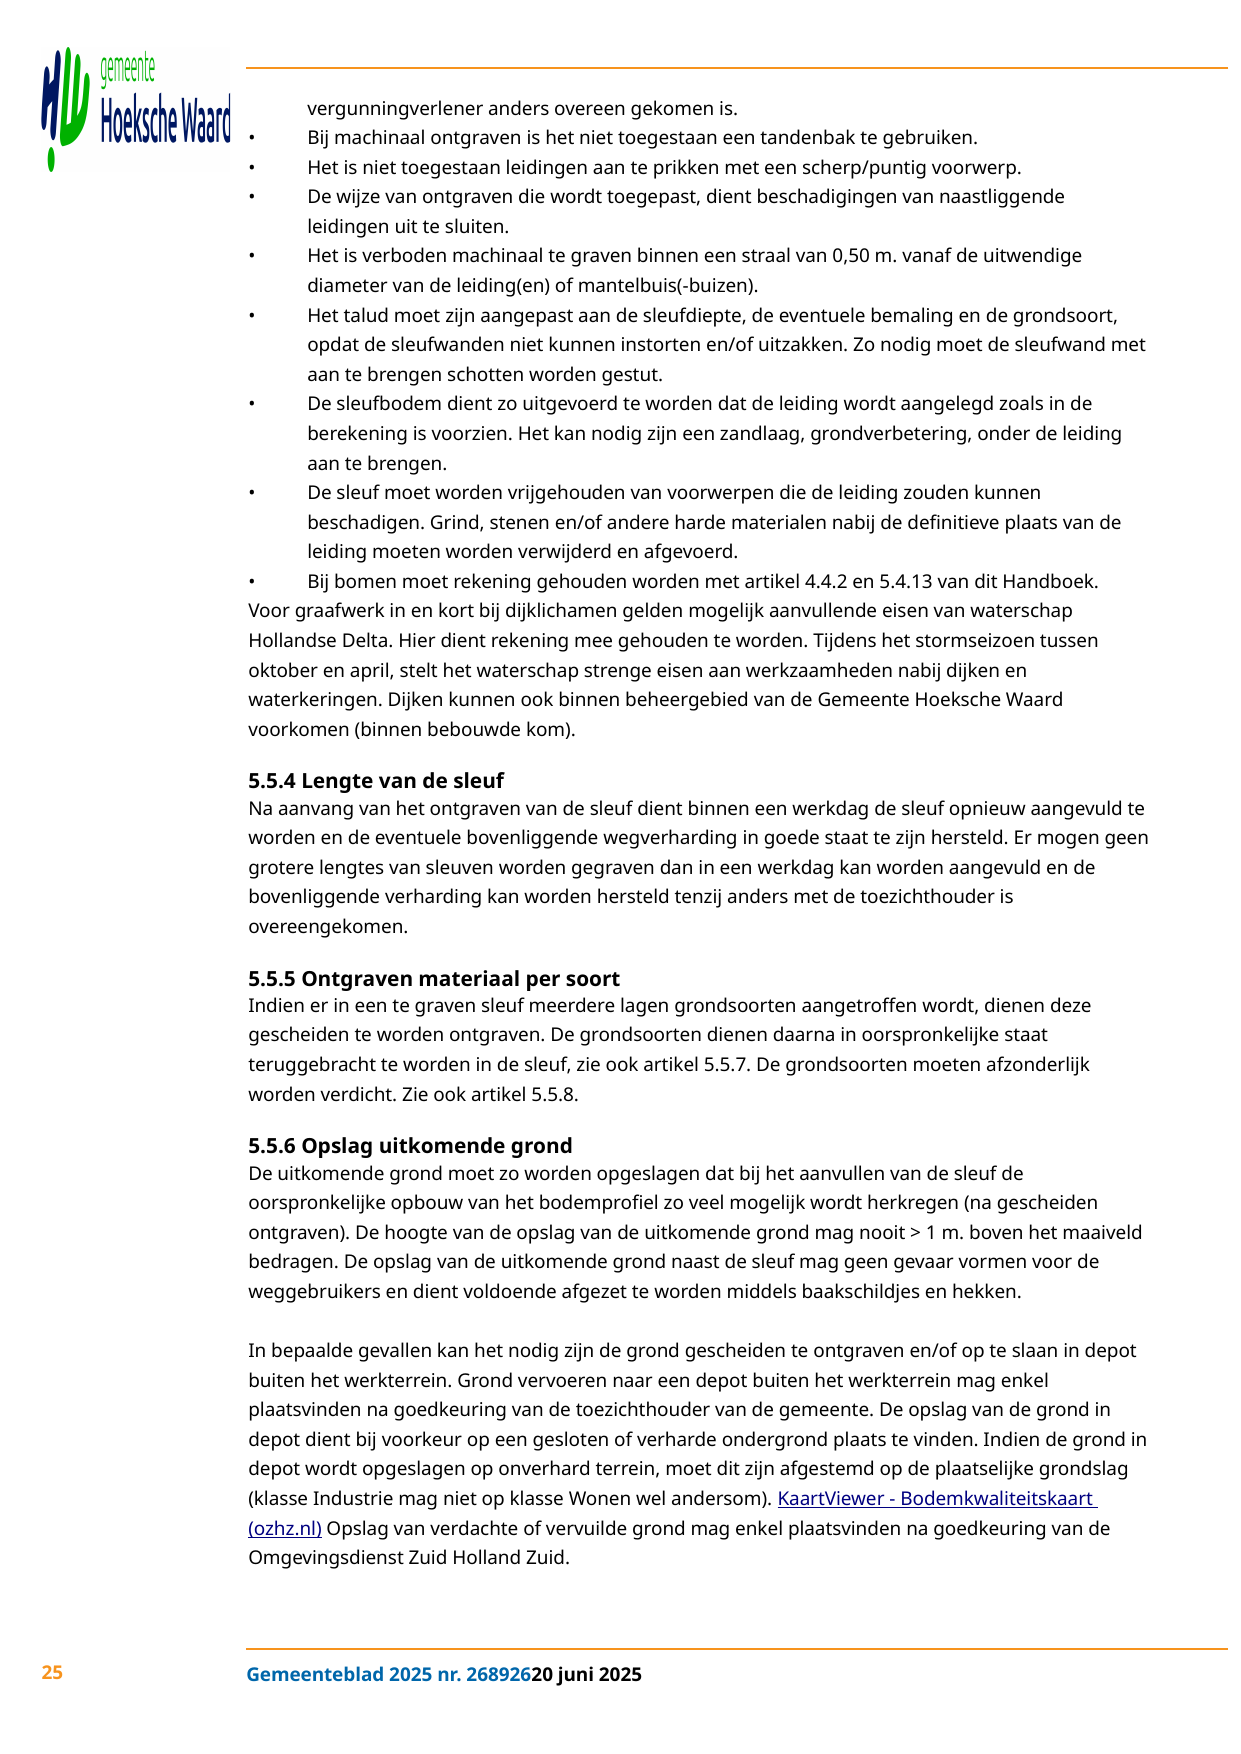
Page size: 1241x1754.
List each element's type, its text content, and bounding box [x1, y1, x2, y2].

text Na aanvang van het ontgraven van de sleuf dient binnen een werkdag de sleuf opnieuw aangevuld te worden en de eventuele bovenliggende wegverharding in goede staat te zijn hersteld. Er mogen geen grotere lengtes van sleuven worden gegraven dan in een werkdag kan worden aangevuld en de bovenliggende verharding kan worden hersteld tenzij anders met de toezichthouder is overeengekomen. [248, 795, 1152, 939]
list De sleufbodem dient zo uitgevoerd te worden dat de leiding wordt aangelegd zoals in de berekening is voorzien. Het kan nodig zijn een zandlaag, grondverbetering, onder de leiding aan te brengen. [248, 391, 1152, 476]
text De uitkomende grond moet zo worden opgeslagen dat bij het aanvullen van de sleuf de oorspronkelijke opbouw van het bodemprofiel zo veel mogelijk wordt herkregen (na gescheiden ontgraven). De hoogte van de opslag van de uitkomende grond mag nooit > 1 m. boven het maaiveld bedragen. De opslag van de uitkomende grond naast de sleuf mag geen gevaar vormen voor de weggebruikers en dient voldoende afgezet te worden middels baakschildjes en hekken. [248, 1160, 1152, 1304]
list De wijze van ontgraven die wordt toegepast, dient beschadigingen van naastliggende leidingen uit te sluiten. [248, 183, 1152, 239]
picture [41, 47, 231, 172]
list Het talud moet zijn aangepast aan de sleufdiepte, de eventuele bemaling en de grondsoort, opdat de sleufwanden niet kunnen instorten en/of uitzakken. Zo nodig moet de sleufwand met aan te brengen schotten worden gestut. [248, 302, 1152, 387]
text 5.5.4 Lengte van de sleuf [248, 766, 1152, 795]
list Bij machinaal ontgraven is het niet toegestaan een tandenbak te gebruiken. [248, 124, 1152, 150]
text 5.5.5 Ontgraven materiaal per soort [248, 964, 1152, 992]
text In bepaalde gevallen kan het nodig zijn de grond gescheiden te ontgraven en/of op te slaan in depot buiten het werkterrein. Grond vervoeren naar een depot buiten het werkterrein mag enkel plaatsvinden na goedkeuring van de toezichthouder van de gemeente. De opslag van de grond in depot dient bij voorkeur op een gesloten of verharde ondergrond plaats te vinden. Indien de grond in depot wordt opgeslagen op onverhard terrein, moet dit zijn afgestemd op de plaatselijke grondslag (klasse Industrie mag niet op klasse Wonen wel andersom). KaartViewer - Bodemkwaliteitskaart (ozhz.nl) Opslag van verdachte of vervuilde grond mag enkel plaatsvinden na goedkeuring van de Omgevingsdienst Zuid Holland Zuid. [248, 1337, 1152, 1570]
text 5.5.6 Opslag uitkomende grond [248, 1131, 1152, 1160]
text Voor graafwerk in en kort bij dijklichamen gelden mogelijk aanvullende eisen van waterschap Hollandse Delta. Hier dient rekening mee gehouden te worden. Tijdens het stormseizoen tussen oktober en april, stelt het waterschap strenge eisen aan werkzaamheden nabij dijken en waterkeringen. Dijken kunnen ook binnen beheergebied van de Gemeente Hoeksche Waard voorkomen (binnen bebouwde kom). [248, 598, 1152, 742]
list vergunningverlener anders overeen gekomen is. [248, 95, 1152, 121]
text Indien er in een te graven sleuf meerdere lagen grondsoorten aangetroffen wordt, dienen deze gescheiden te worden ontgraven. De grondsoorten dienen daarna in oorspronkelijke staat teruggebracht te worden in de sleuf, zie ook artikel 5.5.7. De grondsoorten moeten afzonderlijk worden verdicht. Zie ook artikel 5.5.8. [248, 992, 1152, 1107]
list Het is niet toegestaan leidingen aan te prikken met een scherp/puntig voorwerp. [248, 154, 1152, 180]
list De sleuf moet worden vrijgehouden van voorwerpen die de leiding zouden kunnen beschadigen. Grind, stenen en/of andere harde materialen nabij de definitieve plaats van de leiding moeten worden verwijderd en afgevoerd. [248, 479, 1152, 564]
list Het is verboden machinaal te graven binnen een straal van 0,50 m. vanaf de uitwendige diameter van de leiding(en) of mantelbuis(-buizen). [248, 243, 1152, 298]
list Bij bomen moet rekening gehouden worden met artikel 4.4.2 en 5.4.13 van dit Handboek. [248, 568, 1152, 594]
